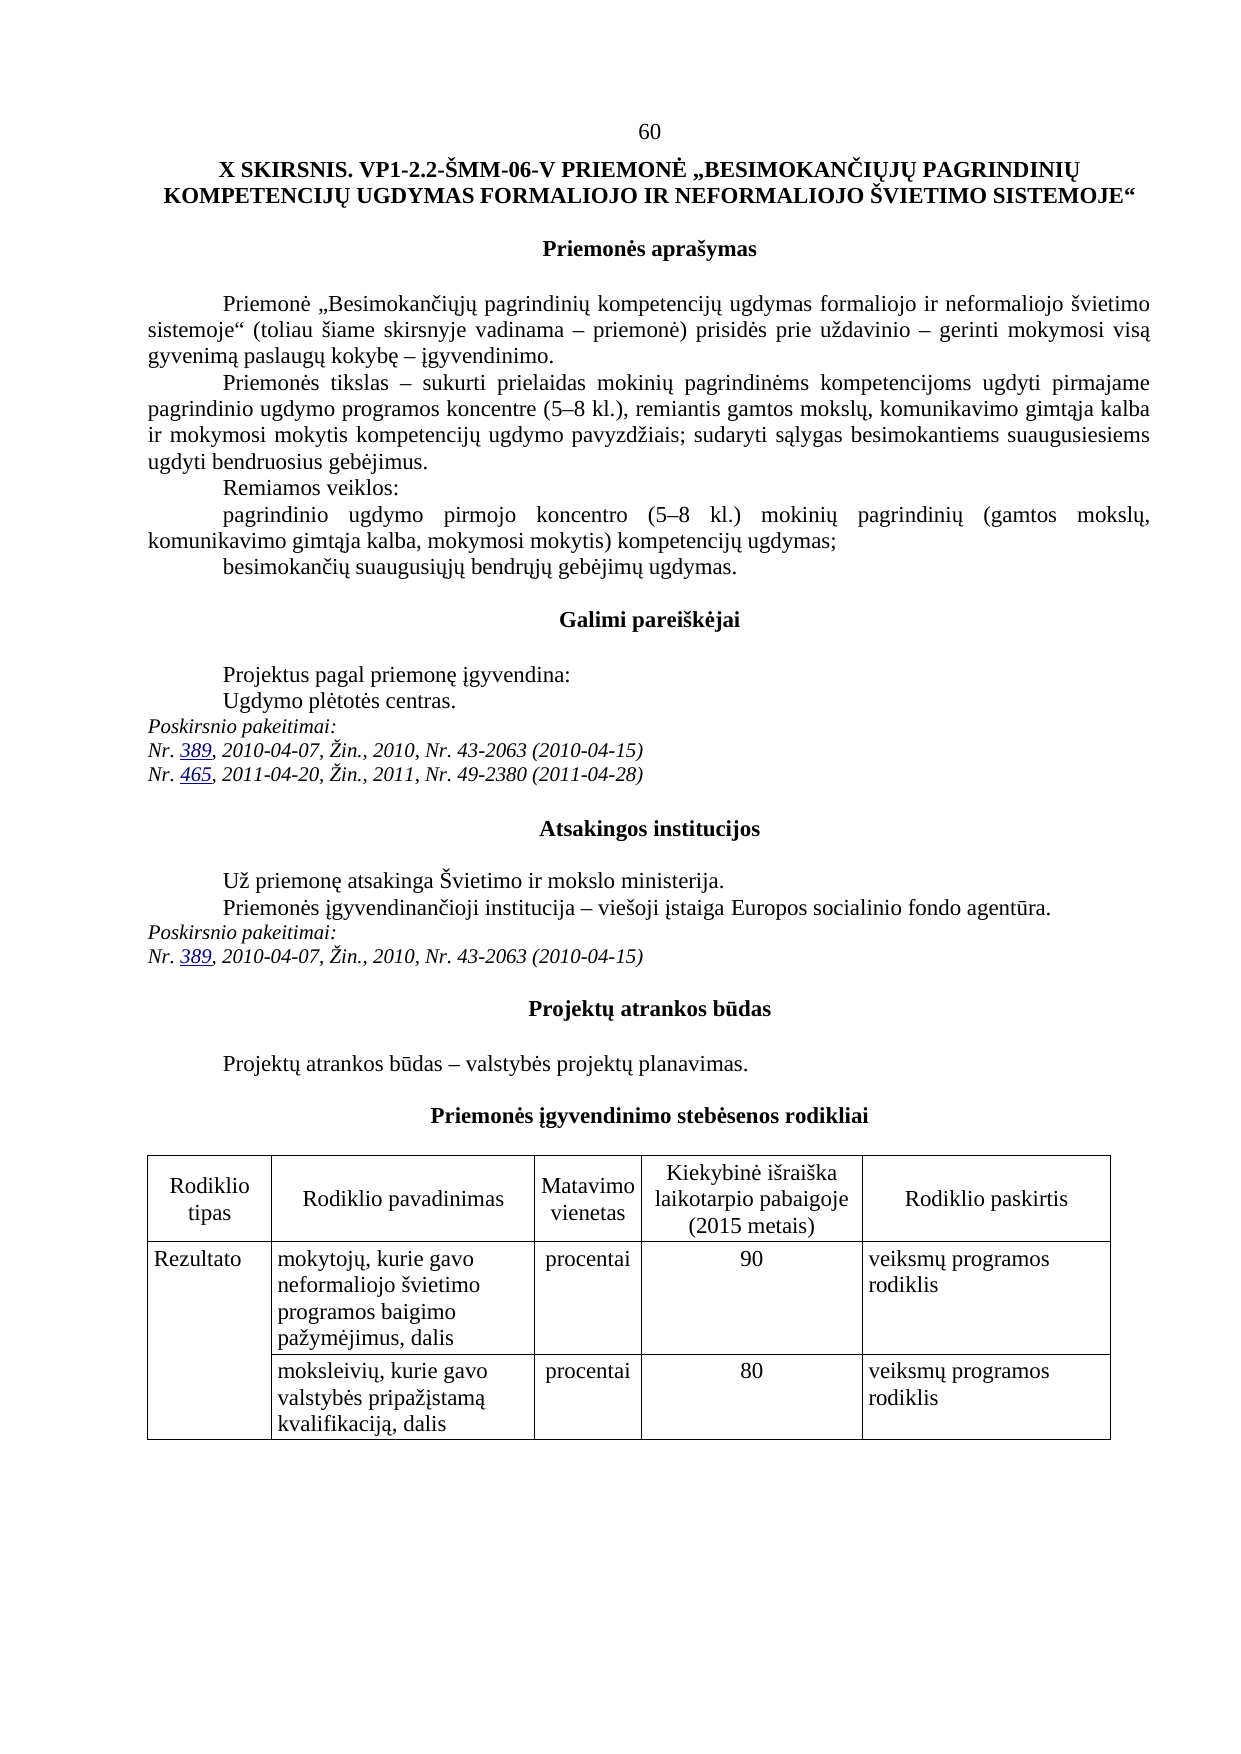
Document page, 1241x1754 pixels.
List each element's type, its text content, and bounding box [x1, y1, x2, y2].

table_header Matavimo vienetas [535, 1156, 641, 1241]
text besimokančių suaugusiųjų bendrųjų gebėjimų ugdymas. [148, 553, 1152, 580]
subtitle X SKIRSNIS. VP1-2.2-ŠMM-06-V PRIEMONĖ „BESIMOKANČIŲJŲ PAGRINDINIŲ KOMPETENCIJŲ UGDYMAS FORMALIOJO IR NEFORMALIOJO ŠVIETIMO SISTEMOJE“ [148, 156, 1152, 208]
text Priemonės aprašymas [148, 235, 1152, 261]
table_cell 80 [642, 1355, 862, 1439]
table_header Kiekybinė išraiška laikotarpio pabaigoje (2015 metais) [642, 1156, 862, 1241]
text Priemonė „Besimokančiųjų pagrindinių kompetencijų ugdymas formaliojo ir neformaliojo švietimo sistemoje“ (toliau šiame skirsnyje vadinama – priemonė) prisidės prie uždavinio – gerinti mokymosi visą gyvenimą paslaugų kokybę – įgyvendinimo. [148, 290, 1152, 369]
text Poskirsnio pakeitimai: [148, 920, 1152, 944]
table_cell Rezultato [148, 1242, 271, 1439]
text Priemonės tikslas – sukurti prielaidas mokinių pagrindinėms kompetencijoms ugdyti pirmajame pagrindinio ugdymo programos koncentre (5–8 kl.), remiantis gamtos mokslų, komunikavimo gimtąja kalba ir mokymosi mokytis kompetencijų ugdymo pavyzdžiais; sudaryti sąlygas besimokantiems suaugusiesiems ugdyti bendruosius gebėjimus. [148, 369, 1152, 474]
text Projektų atrankos būdas [148, 995, 1152, 1021]
text pagrindinio ugdymo pirmojo koncentro (5–8 kl.) mokinių pagrindinių (gamtos mokslų, komunikavimo gimtąja kalba, mokymosi mokytis) kompetencijų ugdymas; [148, 501, 1152, 553]
text Už priemonę atsakinga Švietimo ir mokslo ministerija. [148, 867, 1152, 894]
text Galimi pareiškėjai [148, 606, 1152, 632]
text Priemonės įgyvendinančioji institucija – viešoji įstaiga Europos socialinio fondo agentūra. [148, 894, 1152, 920]
text Projektus pagal priemonę įgyvendina: [148, 661, 1152, 687]
text Remiamos veiklos: [148, 474, 1152, 501]
table_cell mokytojų, kurie gavo neformaliojo švietimo programos baigimo pažymėjimus, dalis [272, 1242, 534, 1353]
text Atsakingos institucijos [148, 815, 1152, 841]
text Projektų atrankos būdas – valstybės projektų planavimas. [148, 1050, 1152, 1076]
table_cell veiksmų programos rodiklis [863, 1242, 1110, 1353]
table_cell procentai [535, 1355, 641, 1439]
table_cell procentai [535, 1242, 641, 1353]
table_cell veiksmų programos rodiklis [863, 1355, 1110, 1439]
table_header Rodiklio pavadinimas [272, 1156, 534, 1241]
text Nr. 465, 2011-04-20, Žin., 2011, Nr. 49-2380 (2011-04-28) [148, 762, 1152, 786]
text Priemonės įgyvendinimo stebėsenos rodikliai [148, 1102, 1152, 1129]
text Ugdymo plėtotės centras. [148, 687, 1152, 714]
text Nr. 389, 2010-04-07, Žin., 2010, Nr. 43-2063 (2010-04-15) [148, 944, 1152, 968]
table_header Rodiklio paskirtis [863, 1156, 1110, 1241]
table_cell moksleivių, kurie gavo valstybės pripažįstamą kvalifikaciją, dalis [272, 1355, 534, 1439]
table_cell 90 [642, 1242, 862, 1353]
text Nr. 389, 2010-04-07, Žin., 2010, Nr. 43-2063 (2010-04-15) [148, 738, 1152, 762]
text Poskirsnio pakeitimai: [148, 714, 1152, 738]
table_header Rodiklio tipas [148, 1156, 271, 1241]
